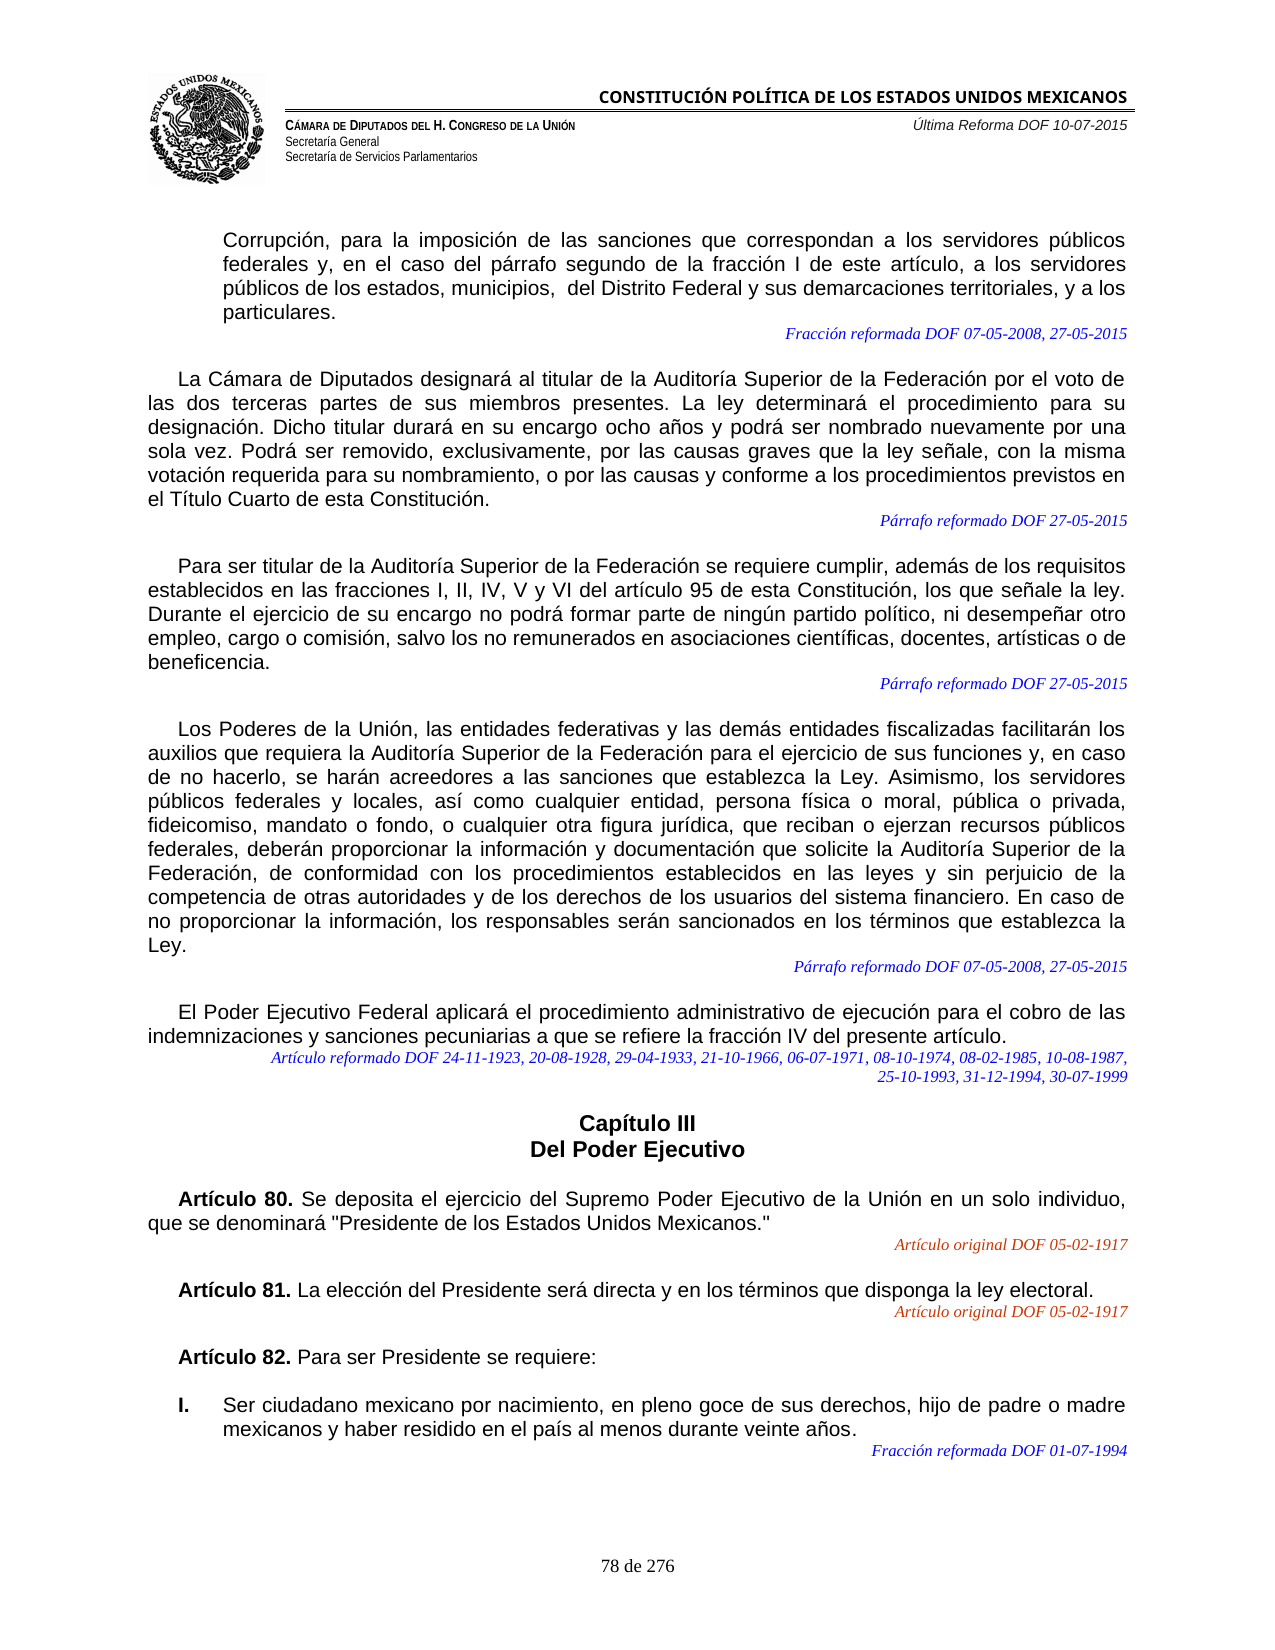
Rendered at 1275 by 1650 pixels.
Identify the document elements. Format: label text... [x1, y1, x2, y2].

text Artículo 81. La elección del Presidente será directa y en los términos que disponga la ley electoral. [148, 1277, 1127, 1301]
text Fracción reformada DOF 07-05-2008, 27-05-2015 [148, 324, 1127, 343]
text Fracción reformada DOF 01-07-1994 [178, 1440, 1127, 1459]
text 25-10-1993, 31-12-1994, 30-07-1999 [148, 1067, 1127, 1086]
text La Cámara de Diputados designará al titular de la Auditoría Superior de la Federación por el voto de las dos terceras partes de sus miembros presentes. La ley determinará el procedimiento para su designación. Dicho titular durará en su encargo ocho años y podrá ser nombrado nuevamente por una sola vez. Podrá ser removido, exclusivamente, por las causas graves que la ley señale, con la misma votación requerida para su nombramiento, o por las causas y conforme a los procedimientos previstos en el Título Cuarto de esta Constitución. [148, 367, 1127, 511]
text Capítulo III [148, 1110, 1127, 1136]
text Párrafo reformado DOF 27-05-2015 [148, 511, 1127, 530]
text I. Ser ciudadano mexicano por nacimiento, en pleno goce de sus derechos, hijo de padre o madre mexicanos y haber residido en el país al menos durante veinte años. [178, 1392, 1127, 1440]
text Artículo 82. Para ser Presidente se requiere: [148, 1344, 1127, 1368]
text Artículo original DOF 05-02-1917 [148, 1301, 1127, 1321]
text Artículo 80. Se deposita el ejercicio del Supremo Poder Ejecutivo de la Unión en un solo individuo, que se denominará "Presidente de los Estados Unidos Mexicanos." [148, 1186, 1127, 1234]
text Artículo original DOF 05-02-1917 [148, 1234, 1127, 1253]
text Párrafo reformado DOF 07-05-2008, 27-05-2015 [148, 956, 1127, 976]
text Artículo reformado DOF 24-11-1923, 20-08-1928, 29-04-1933, 21-10-1966, 06-07-1971, 08-10-1974, 08-02-1985, 10-08-1987, [148, 1047, 1127, 1067]
text Corrupción, para la imposición de las sanciones que correspondan a los servidores públicos federales y, en el caso del párrafo segundo de la fracción I de este artículo, a los servidores públicos de los estados, municipios, del Distrito Federal y sus demarcaciones territoriales, y a los particulares. [178, 228, 1127, 324]
text El Poder Ejecutivo Federal aplicará el procedimiento administrativo de ejecución para el cobro de las indemnizaciones y sanciones pecuniarias a que se refiere la fracción IV del presente artículo. [148, 999, 1127, 1047]
text Los Poderes de la Unión, las entidades federativas y las demás entidades fiscalizadas facilitarán los auxilios que requiera la Auditoría Superior de la Federación para el ejercicio de sus funciones y, en caso de no hacerlo, se harán acreedores a las sanciones que establezca la Ley. Asimismo, los servidores públicos federales y locales, así como cualquier entidad, persona física o moral, pública o privada, fideicomiso, mandato o fondo, o cualquier otra figura jurídica, que reciban o ejerzan recursos públicos federales, deberán proporcionar la información y documentación que solicite la Auditoría Superior de la Federación, de conformidad con los procedimientos establecidos en las leyes y sin perjuicio de la competencia de otras autoridades y de los derechos de los usuarios del sistema financiero. En caso de no proporcionar la información, los responsables serán sancionados en los términos que establezca la Ley. [148, 717, 1127, 956]
text Para ser titular de la Auditoría Superior de la Federación se requiere cumplir, además de los requisitos establecidos en las fracciones I, II, IV, V y VI del artículo 95 de esta Constitución, los que señale la ley. Durante el ejercicio de su encargo no podrá formar parte de ningún partido político, ni desempeñar otro empleo, cargo o comisión, salvo los no remunerados en asociaciones científicas, docentes, artísticas o de beneficencia. [148, 554, 1127, 674]
text Párrafo reformado DOF 27-05-2015 [148, 674, 1127, 693]
text Del Poder Ejecutivo [148, 1136, 1127, 1162]
